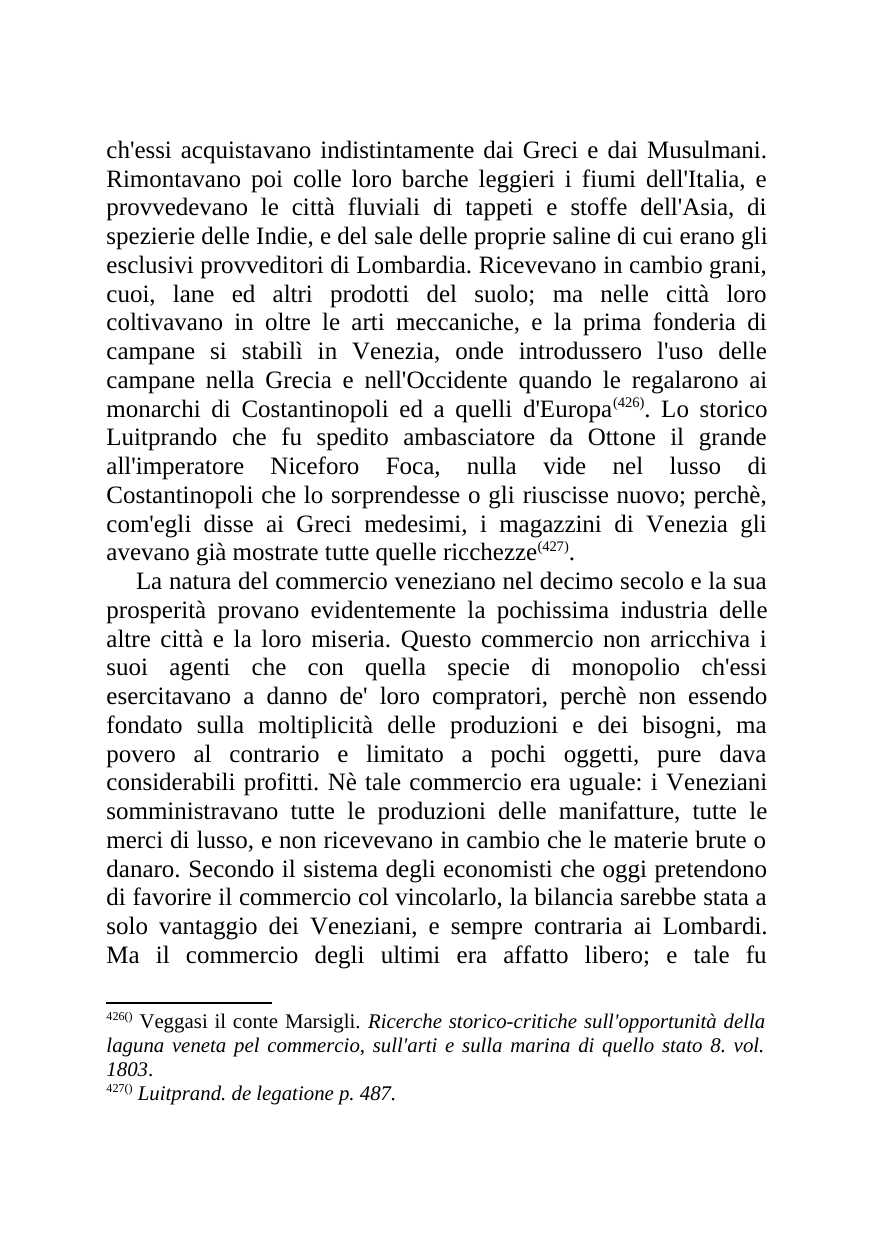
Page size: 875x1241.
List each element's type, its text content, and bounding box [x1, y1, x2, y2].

text () Veggasi il conte Marsigli. Ricerche storico-critiche sull'opportunità della laguna veneta pel commercio, sull'arti e sulla marina di quello stato 8. vol. 1803. [106, 1009, 768, 1081]
text () Luitprand. de legatione p. 487. [106, 1081, 768, 1105]
text ch'essi acquistavano indistintamente dai Greci e dai Musulmani. Rimontavano poi colle loro barche leggieri i fiumi dell'Italia, e provvedevano le città fluviali di tappeti e stoffe dell'Asia, di spezierie delle Indie, e del sale delle proprie saline di cui erano gli esclusivi provveditori di Lombardia. Ricevevano in cambio grani, cuoi, lane ed altri prodotti del suolo; ma nelle città loro coltivavano in oltre le arti meccaniche, e la prima fonderia di campane si stabilì in Venezia, onde introdussero l'uso delle campane nella Grecia e nell'Occidente quando le regalarono ai monarchi di Costantinopoli ed a quelli d'Europa(). Lo storico Luitprando che fu spedito ambasciatore da Ottone il grande all'imperatore Niceforo Foca, nulla vide nel lusso di Costantinopoli che lo sorprendesse o gli riuscisse nuovo; perchè, com'egli disse ai Greci medesimi, i magazzini di Venezia gli avevano già mostrate tutte quelle ricchezze(). [106, 135, 768, 566]
text La natura del commercio veneziano nel decimo secolo e la sua prosperità provano evidentemente la pochissima industria delle altre città e la loro miseria. Questo commercio non arricchiva i suoi agenti che con quella specie di monopolio ch'essi esercitavano a danno de' loro compratori, perchè non essendo fondato sulla moltiplicità delle produzioni e dei bisogni, ma povero al contrario e limitato a pochi oggetti, pure dava considerabili profitti. Nè tale commercio era uguale: i Veneziani somministravano tutte le produzioni delle manifatture, tutte le merci di lusso, e non ricevevano in cambio che le materie brute o danaro. Secondo il sistema degli economisti che oggi pretendono di favorire il commercio col vincolarlo, la bilancia sarebbe stata a solo vantaggio dei Veneziani, e sempre contraria ai Lombardi. Ma il commercio degli ultimi era affatto libero; e tale fu [106, 566, 768, 969]
